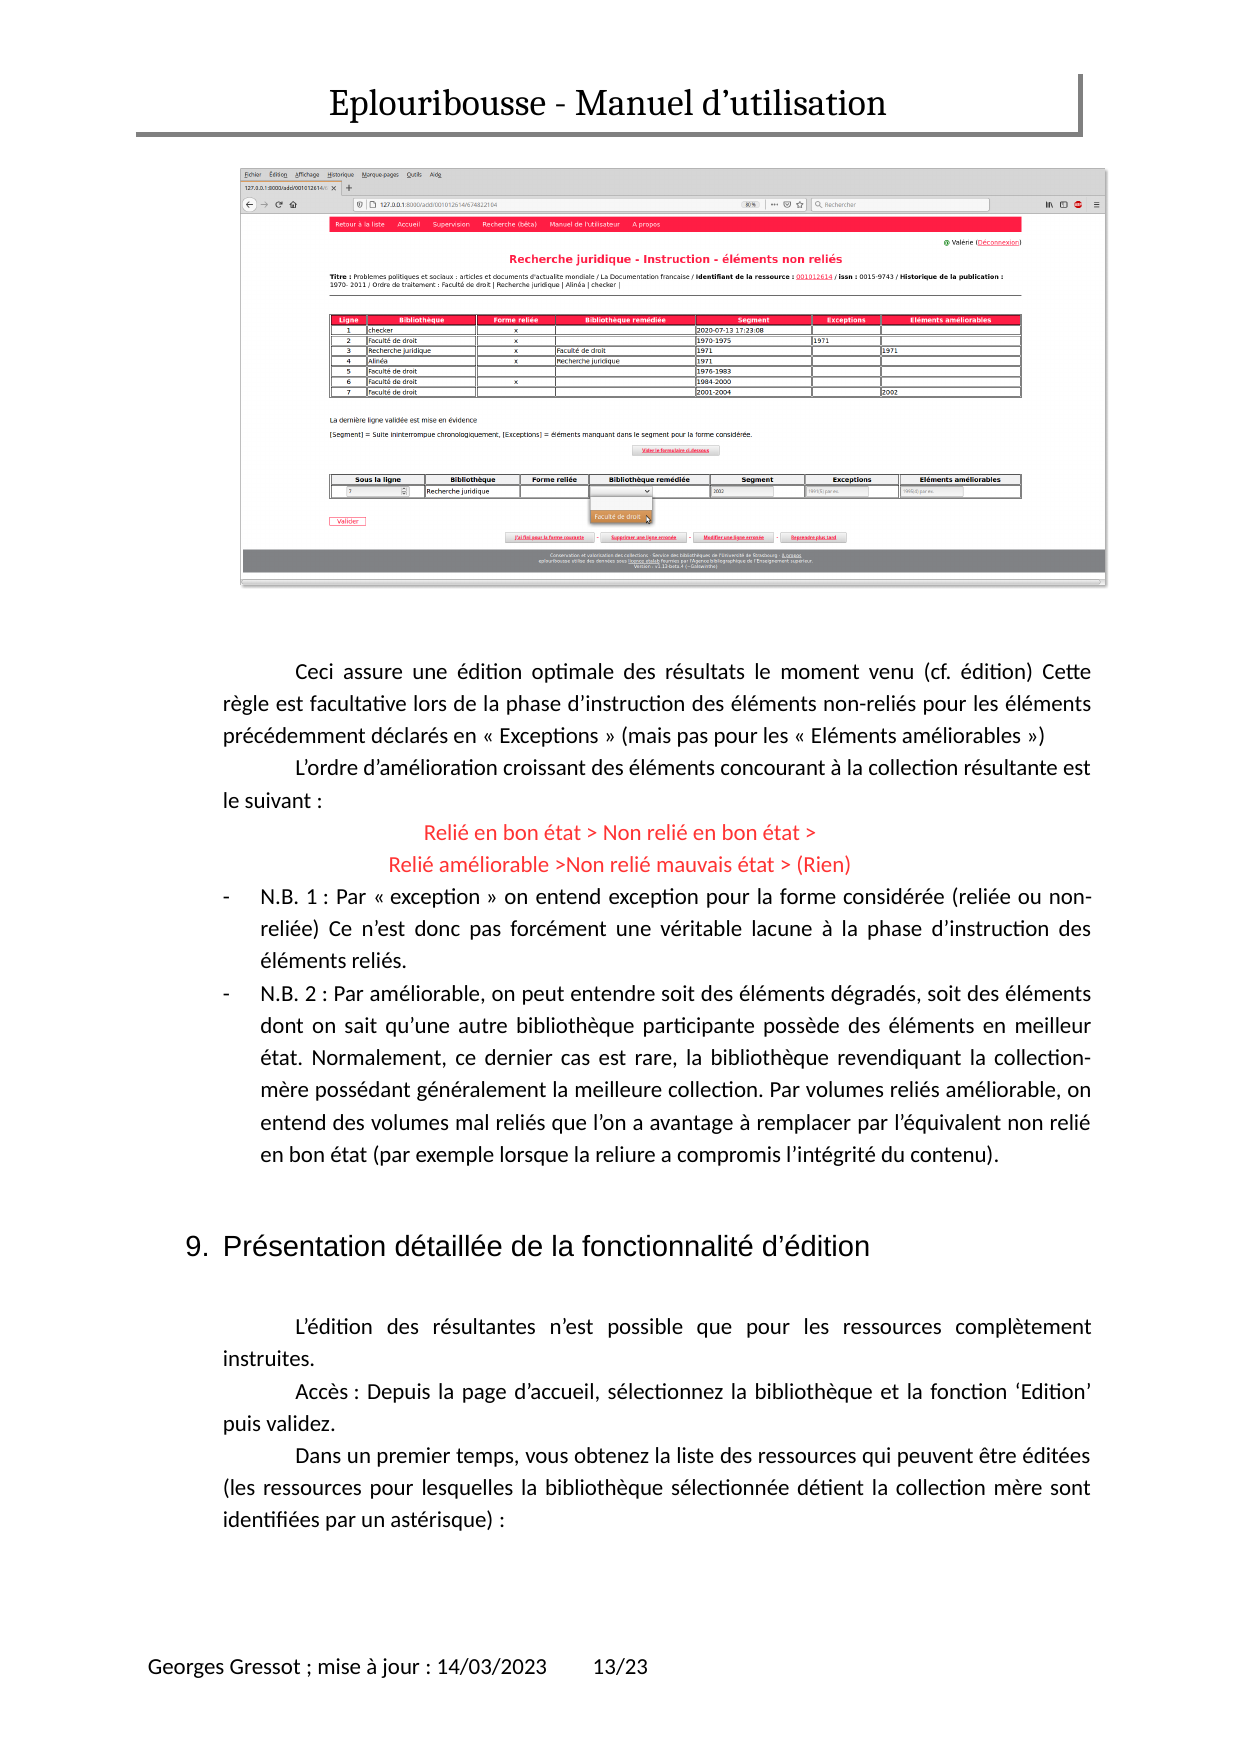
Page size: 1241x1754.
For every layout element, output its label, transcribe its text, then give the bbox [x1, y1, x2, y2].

list Dans un premier temps, vous obtenez la liste des ressources qui peuvent être éditées (les ressources pour lesquelles la bibliothèque sélectionnée détient la collection mère sont identifiées par un astérisque) : [223, 1441, 1093, 1533]
list N.B. 1 : Par « exception » on entend exception pour la forme considérée (reliée ou non-reliée) Ce n’est donc pas forcément une véritable lacune à la phase d’instruction des éléments reliés. [223, 882, 1093, 975]
picture [238, 166, 1109, 589]
list L’ordre d’amélioration croissant des éléments concourant à la collection résultante est le suivant : [223, 753, 1093, 814]
subtitle Présentation détaillée de la fonctionnalité d’édition [185, 1229, 1093, 1263]
list N.B. 2 : Par améliorable, on peut entendre soit des éléments dégradés, soit des éléments dont on sait qu’une autre bibliothèque participante possède des éléments en meilleur état. Normalement, ce dernier cas est rare, la bibliothèque revendiquant la collection-mère possédant généralement la meilleure collection. Par volumes reliés améliorable, on entend des volumes mal reliés que l’on a avantage à remplacer par l’équivalent non relié en bon état (par exemple lorsque la reliure a compromis l’intégrité du contenu). [223, 979, 1093, 1168]
list Accès : Depuis la page d’accueil, sélectionnez la bibliothèque et la fonction ‘Edition’ puis validez. [223, 1377, 1093, 1437]
list Relié en bon état > Non relié en bon état > [148, 818, 1093, 846]
list Ceci assure une édition optimale des résultats le moment venu (cf. édition) Cette règle est facultative lors de la phase d’instruction des éléments non-reliés pour les éléments précédemment déclarés en « Exceptions » (mais pas pour les « Eléments améliorables ») [223, 657, 1093, 749]
list Relié améliorable >Non relié mauvais état > (Rien) [148, 850, 1093, 878]
list L’édition des résultantes n’est possible que pour les ressources complètement instruites. [223, 1312, 1093, 1373]
